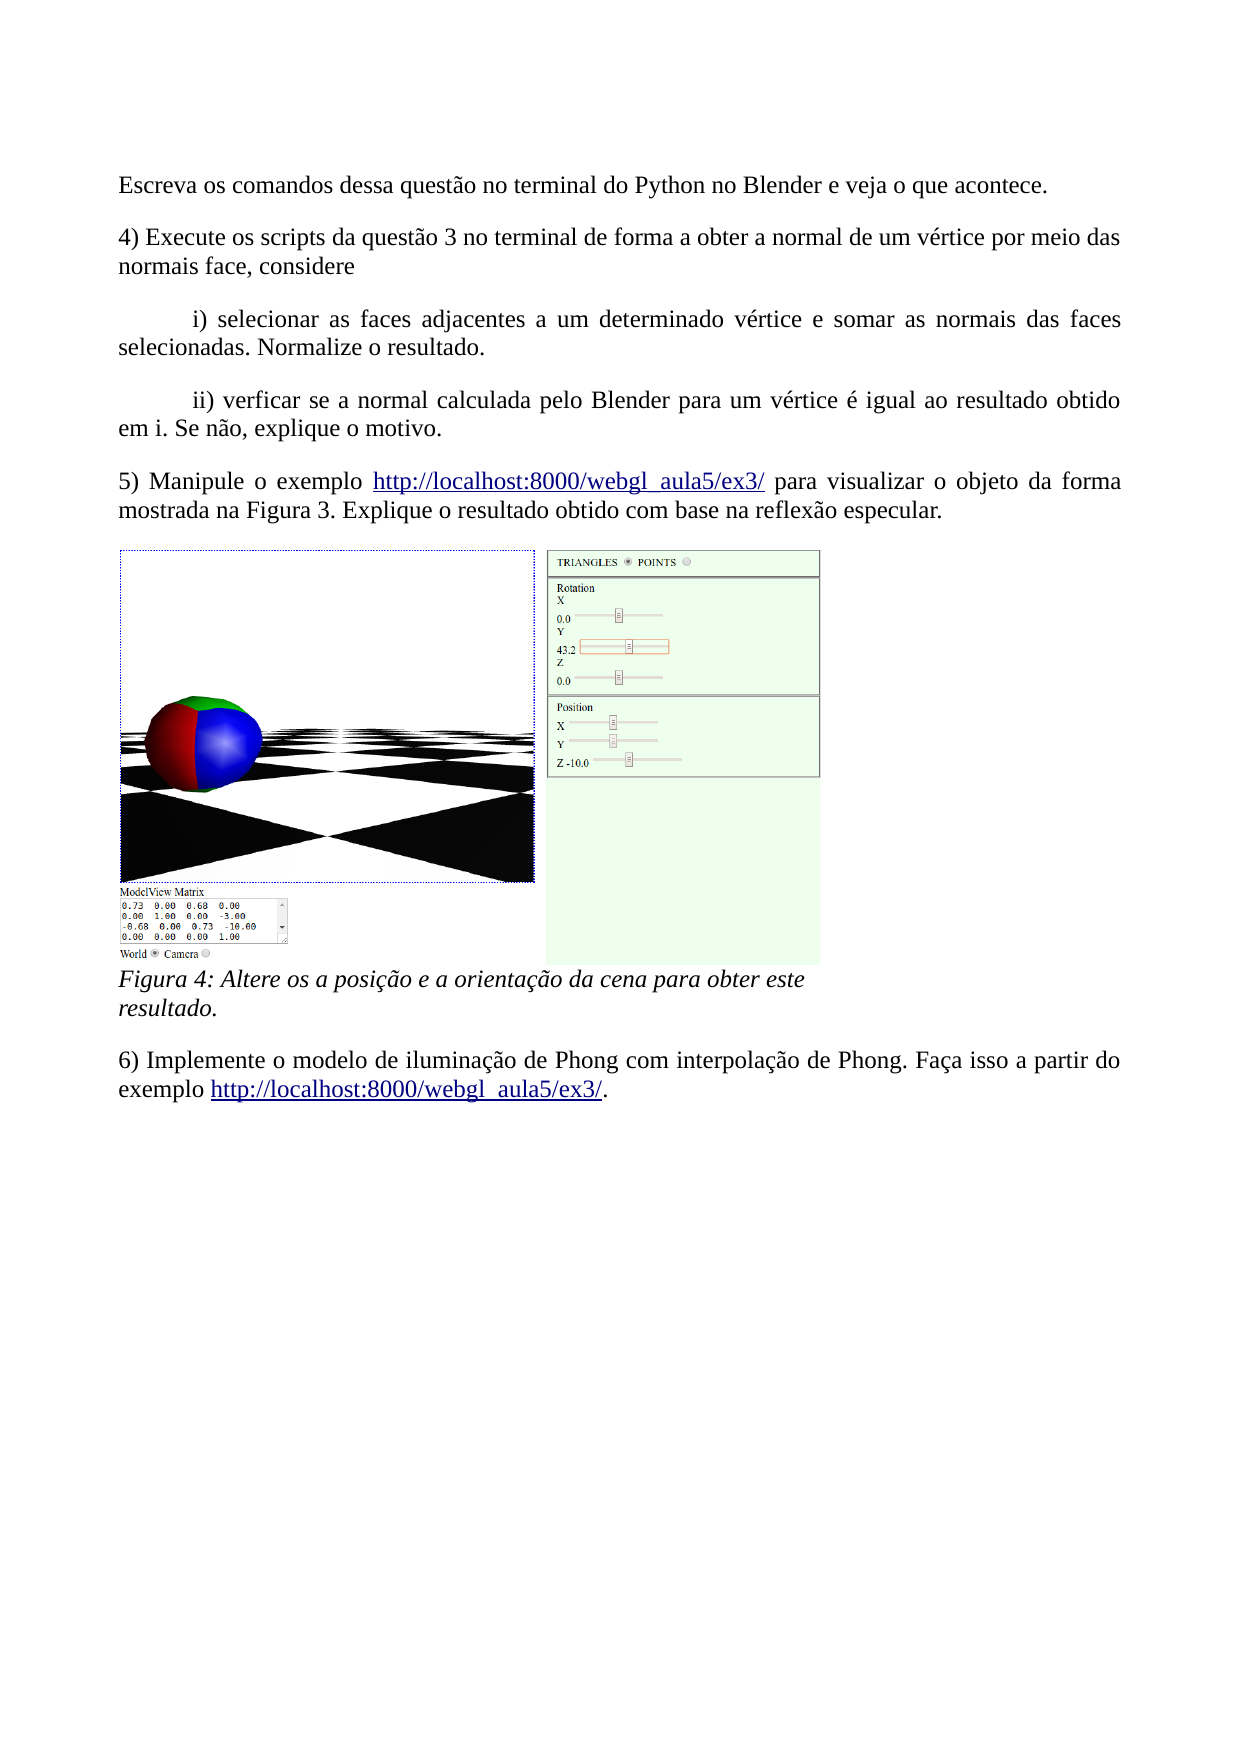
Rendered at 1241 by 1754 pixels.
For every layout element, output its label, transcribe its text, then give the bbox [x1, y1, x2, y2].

text 5) Manipule o exemplo http://localhost:8000/webgl_aula5/ex3/ para visualizar o objeto da forma mostrada na Figura 3. Explique o resultado obtido com base na reflexão especular. [118, 466, 1122, 523]
text 6) Implemente o modelo de iluminação de Phong com interpolação de Phong. Faça isso a partir do exemplo http://localhost:8000/webgl_aula5/ex3/. [118, 1045, 1122, 1103]
text i) selecionar as faces adjacentes a um determinado vértice e somar as normais das faces selecionadas. Normalize o resultado. [118, 304, 1122, 361]
text Figura 4: Altere os a posição e a orientação da cena para obter este resultado. [118, 965, 822, 1022]
picture [118, 547, 823, 965]
text ii) verficar se a normal calculada pelo Blender para um vértice é igual ao resultado obtido em i. Se não, explique o motivo. [118, 385, 1122, 442]
text Escreva os comandos dessa questão no terminal do Python no Blender e veja o que acontece. [118, 170, 1122, 199]
text 4) Execute os scripts da questão 3 no terminal de forma a obter a normal de um vértice por meio das normais face, considere [118, 222, 1122, 280]
